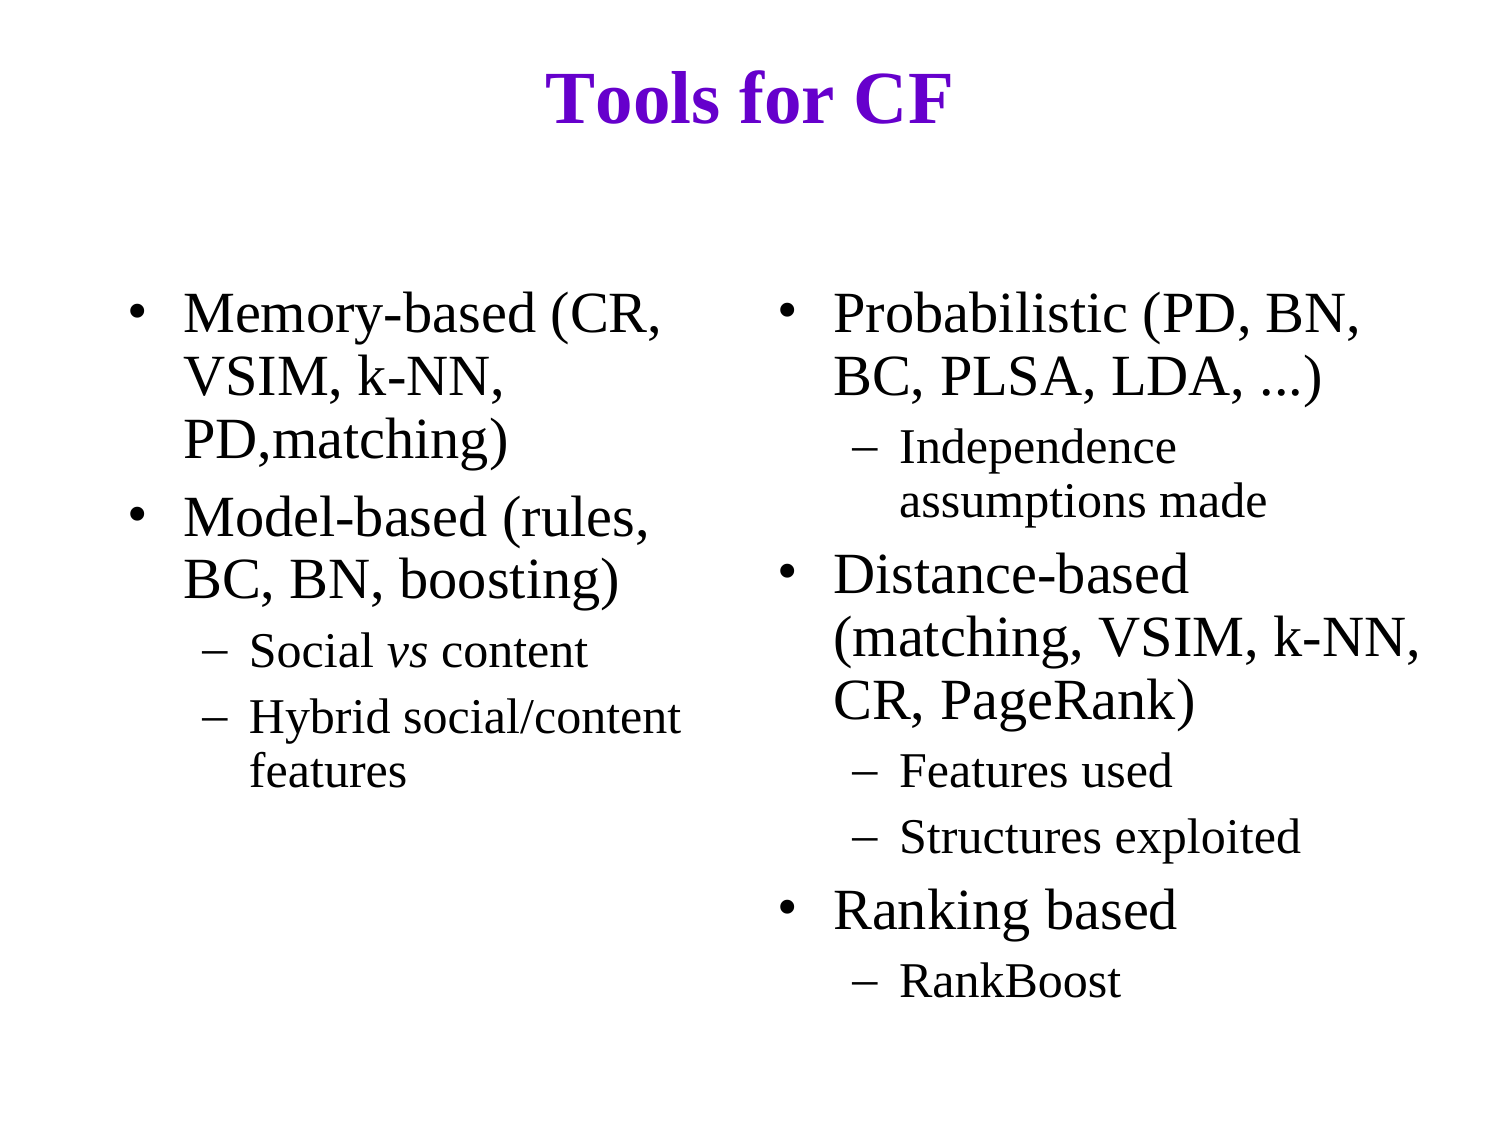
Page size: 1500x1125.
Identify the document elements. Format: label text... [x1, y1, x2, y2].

list Probabilistic (PD, BN, BC, PLSA, LDA, ...) Independence assumptions made Distance-based (matching, VSIM, k-NN, CR, PageRank) Features used Structures exploited Ranking based RankBoost [762, 274, 1438, 1038]
list Memory-based (CR, VSIM, k-NN, PD,matching) Model-based (rules, BC, BN, boosting) Social vs content Hybrid social/content features [112, 275, 738, 1000]
title Tools for CF [112, 0, 1388, 188]
